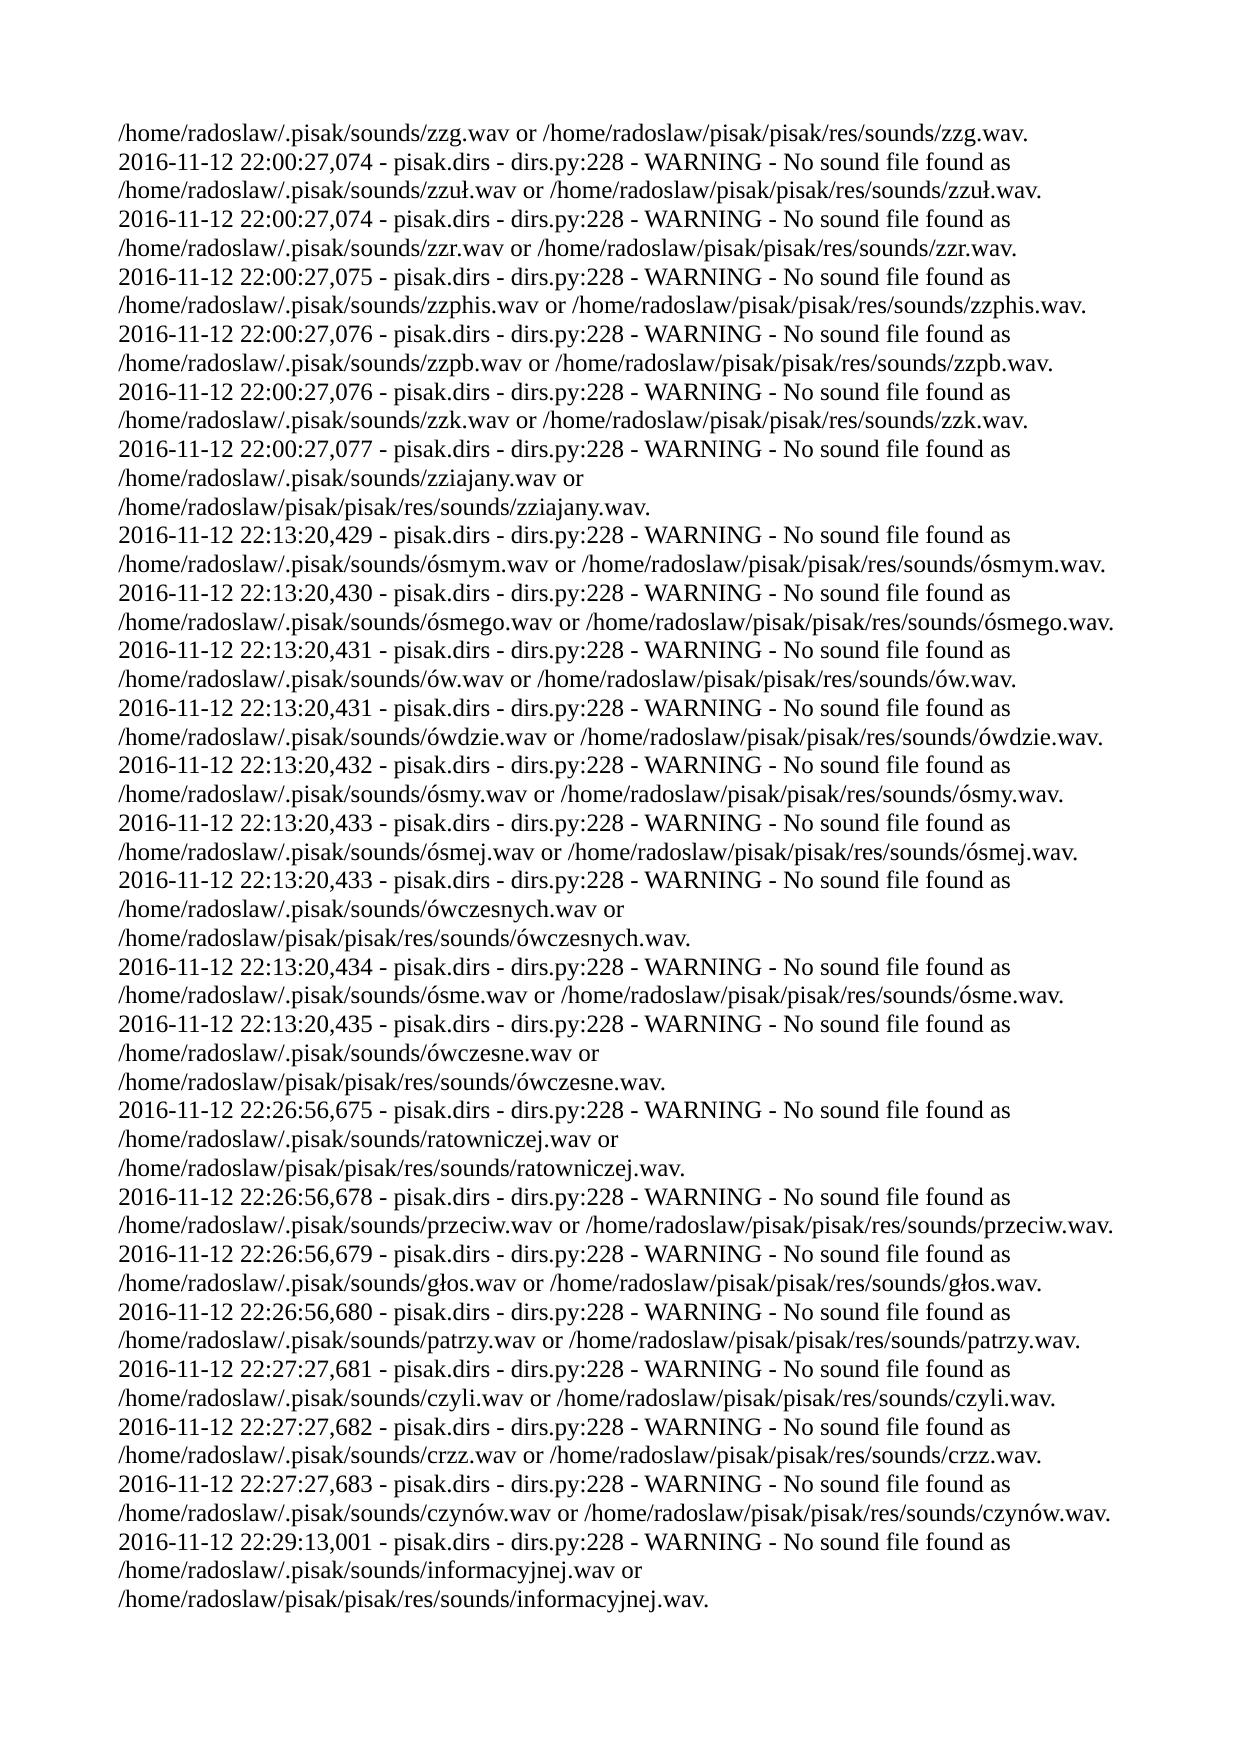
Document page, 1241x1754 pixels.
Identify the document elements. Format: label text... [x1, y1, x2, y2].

text 2016-11-12 22:26:56,675 - pisak.dirs - dirs.py:228 - WARNING - No sound file found as /home/radoslaw/.pisak/sounds/ratowniczej.wav or /home/radoslaw/pisak/pisak/res/sounds/ratowniczej.wav. [118, 1096, 1122, 1182]
text 2016-11-12 22:13:20,430 - pisak.dirs - dirs.py:228 - WARNING - No sound file found as /home/radoslaw/.pisak/sounds/ósmego.wav or /home/radoslaw/pisak/pisak/res/sounds/ósmego.wav. [118, 578, 1122, 636]
text 2016-11-12 22:26:56,679 - pisak.dirs - dirs.py:228 - WARNING - No sound file found as /home/radoslaw/.pisak/sounds/głos.wav or /home/radoslaw/pisak/pisak/res/sounds/głos.wav. [118, 1239, 1122, 1297]
text 2016-11-12 22:00:27,077 - pisak.dirs - dirs.py:228 - WARNING - No sound file found as /home/radoslaw/.pisak/sounds/zziajany.wav or /home/radoslaw/pisak/pisak/res/sounds/zziajany.wav. [118, 434, 1122, 521]
text 2016-11-12 22:13:20,431 - pisak.dirs - dirs.py:228 - WARNING - No sound file found as /home/radoslaw/.pisak/sounds/ówdzie.wav or /home/radoslaw/pisak/pisak/res/sounds/ówdzie.wav. [118, 693, 1122, 751]
text 2016-11-12 22:13:20,431 - pisak.dirs - dirs.py:228 - WARNING - No sound file found as /home/radoslaw/.pisak/sounds/ów.wav or /home/radoslaw/pisak/pisak/res/sounds/ów.wav. [118, 636, 1122, 693]
text 2016-11-12 22:13:20,433 - pisak.dirs - dirs.py:228 - WARNING - No sound file found as /home/radoslaw/.pisak/sounds/ósmej.wav or /home/radoslaw/pisak/pisak/res/sounds/ósmej.wav. [118, 808, 1122, 866]
text 2016-11-12 22:13:20,432 - pisak.dirs - dirs.py:228 - WARNING - No sound file found as /home/radoslaw/.pisak/sounds/ósmy.wav or /home/radoslaw/pisak/pisak/res/sounds/ósmy.wav. [118, 751, 1122, 808]
text 2016-11-12 22:00:27,075 - pisak.dirs - dirs.py:228 - WARNING - No sound file found as /home/radoslaw/.pisak/sounds/zzphis.wav or /home/radoslaw/pisak/pisak/res/sounds/zzphis.wav. [118, 262, 1122, 319]
text 2016-11-12 22:27:27,683 - pisak.dirs - dirs.py:228 - WARNING - No sound file found as /home/radoslaw/.pisak/sounds/czynów.wav or /home/radoslaw/pisak/pisak/res/sounds/czynów.wav. [118, 1469, 1122, 1527]
text 2016-11-12 22:00:27,074 - pisak.dirs - dirs.py:228 - WARNING - No sound file found as /home/radoslaw/.pisak/sounds/zzr.wav or /home/radoslaw/pisak/pisak/res/sounds/zzr.wav. [118, 204, 1122, 262]
text /home/radoslaw/.pisak/sounds/zzg.wav or /home/radoslaw/pisak/pisak/res/sounds/zzg.wav. [118, 118, 1122, 147]
text 2016-11-12 22:26:56,678 - pisak.dirs - dirs.py:228 - WARNING - No sound file found as /home/radoslaw/.pisak/sounds/przeciw.wav or /home/radoslaw/pisak/pisak/res/sounds/przeciw.wav. [118, 1182, 1122, 1239]
text 2016-11-12 22:13:20,435 - pisak.dirs - dirs.py:228 - WARNING - No sound file found as /home/radoslaw/.pisak/sounds/ówczesne.wav or /home/radoslaw/pisak/pisak/res/sounds/ówczesne.wav. [118, 1009, 1122, 1096]
text 2016-11-12 22:13:20,429 - pisak.dirs - dirs.py:228 - WARNING - No sound file found as /home/radoslaw/.pisak/sounds/ósmym.wav or /home/radoslaw/pisak/pisak/res/sounds/ósmym.wav. [118, 521, 1122, 578]
text 2016-11-12 22:26:56,680 - pisak.dirs - dirs.py:228 - WARNING - No sound file found as /home/radoslaw/.pisak/sounds/patrzy.wav or /home/radoslaw/pisak/pisak/res/sounds/patrzy.wav. [118, 1297, 1122, 1354]
text 2016-11-12 22:27:27,682 - pisak.dirs - dirs.py:228 - WARNING - No sound file found as /home/radoslaw/.pisak/sounds/crzz.wav or /home/radoslaw/pisak/pisak/res/sounds/crzz.wav. [118, 1412, 1122, 1469]
text 2016-11-12 22:00:27,076 - pisak.dirs - dirs.py:228 - WARNING - No sound file found as /home/radoslaw/.pisak/sounds/zzpb.wav or /home/radoslaw/pisak/pisak/res/sounds/zzpb.wav. [118, 319, 1122, 377]
text 2016-11-12 22:29:13,001 - pisak.dirs - dirs.py:228 - WARNING - No sound file found as /home/radoslaw/.pisak/sounds/informacyjnej.wav or /home/radoslaw/pisak/pisak/res/sounds/informacyjnej.wav. [118, 1527, 1122, 1613]
text 2016-11-12 22:00:27,076 - pisak.dirs - dirs.py:228 - WARNING - No sound file found as /home/radoslaw/.pisak/sounds/zzk.wav or /home/radoslaw/pisak/pisak/res/sounds/zzk.wav. [118, 377, 1122, 434]
text 2016-11-12 22:00:27,074 - pisak.dirs - dirs.py:228 - WARNING - No sound file found as /home/radoslaw/.pisak/sounds/zzuł.wav or /home/radoslaw/pisak/pisak/res/sounds/zzuł.wav. [118, 147, 1122, 204]
text 2016-11-12 22:13:20,434 - pisak.dirs - dirs.py:228 - WARNING - No sound file found as /home/radoslaw/.pisak/sounds/ósme.wav or /home/radoslaw/pisak/pisak/res/sounds/ósme.wav. [118, 952, 1122, 1009]
text 2016-11-12 22:27:27,681 - pisak.dirs - dirs.py:228 - WARNING - No sound file found as /home/radoslaw/.pisak/sounds/czyli.wav or /home/radoslaw/pisak/pisak/res/sounds/czyli.wav. [118, 1354, 1122, 1412]
text 2016-11-12 22:13:20,433 - pisak.dirs - dirs.py:228 - WARNING - No sound file found as /home/radoslaw/.pisak/sounds/ówczesnych.wav or /home/radoslaw/pisak/pisak/res/sounds/ówczesnych.wav. [118, 866, 1122, 952]
